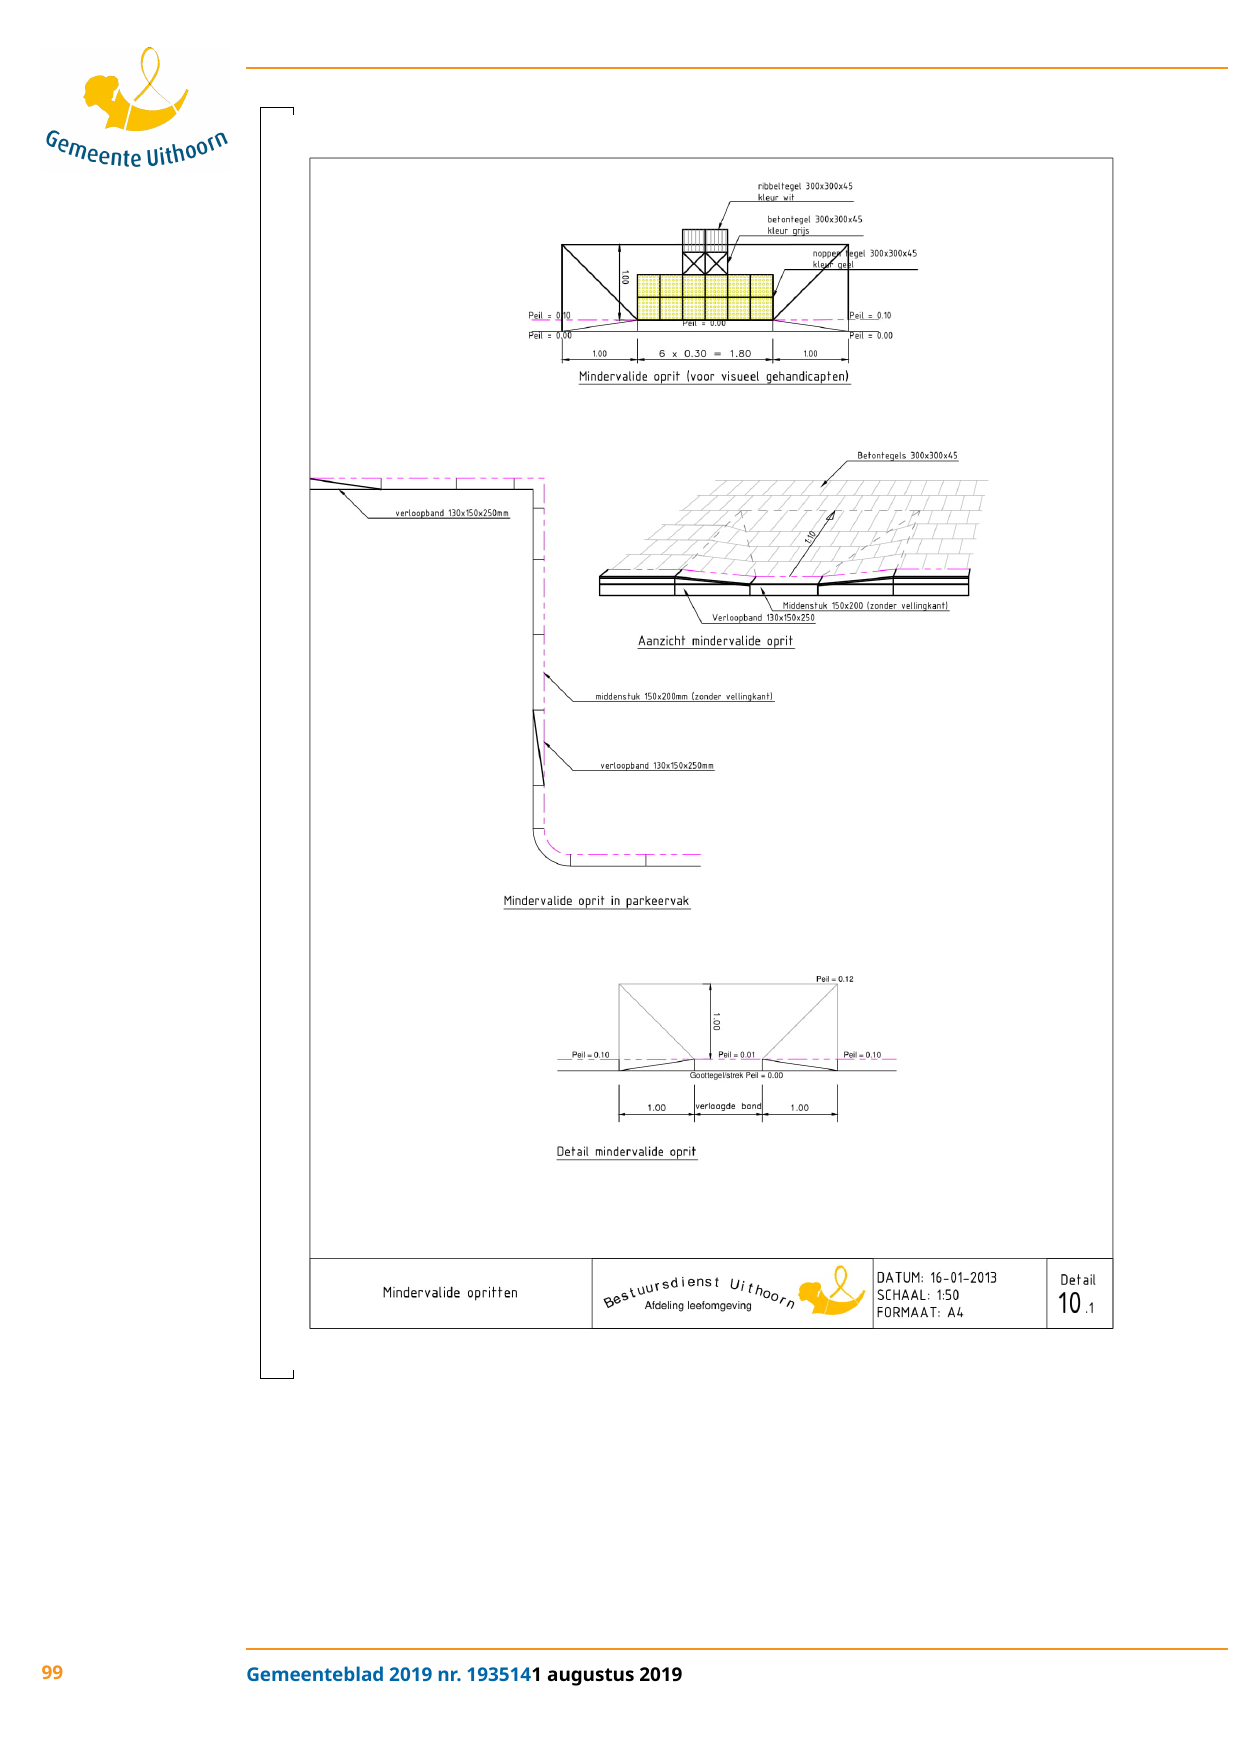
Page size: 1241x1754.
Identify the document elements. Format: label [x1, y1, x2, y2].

picture [268, 115, 1155, 1370]
picture [41, 47, 231, 172]
